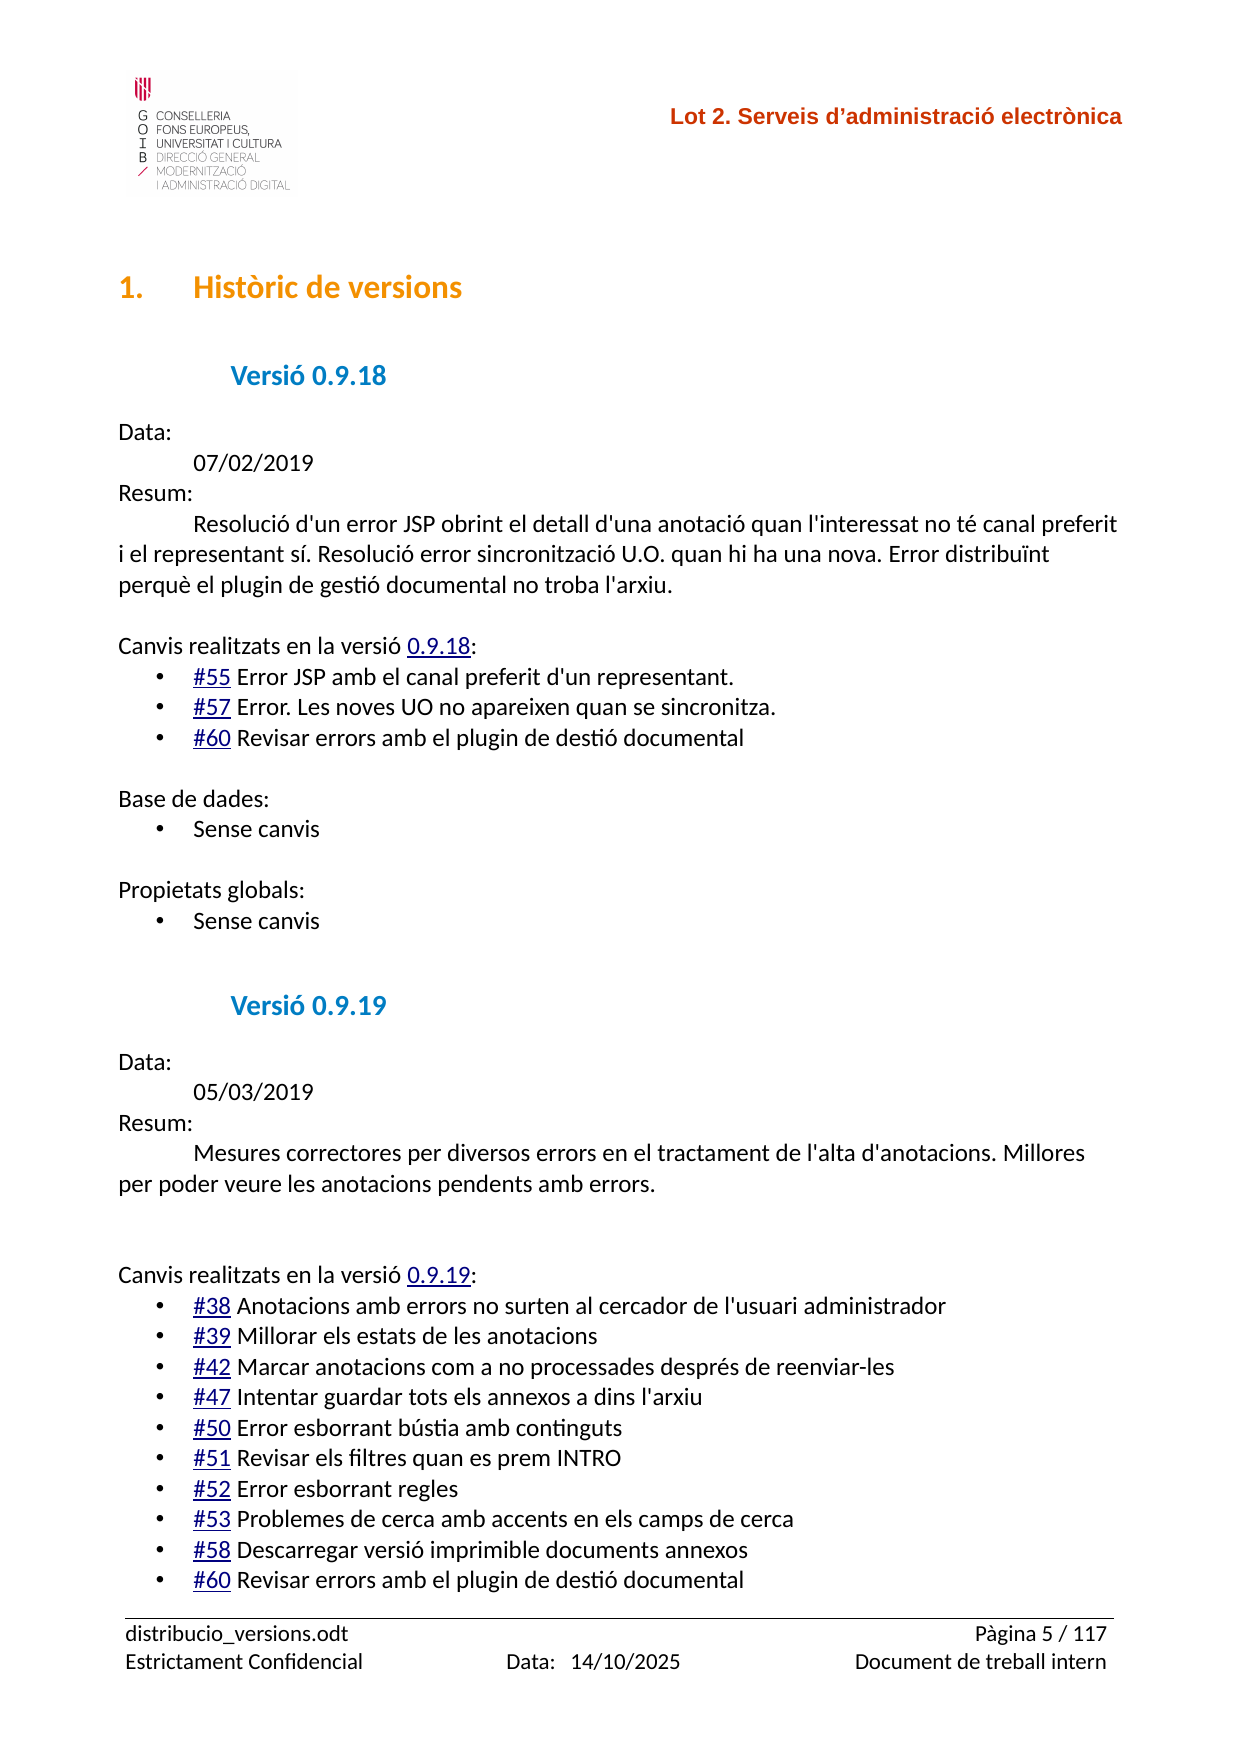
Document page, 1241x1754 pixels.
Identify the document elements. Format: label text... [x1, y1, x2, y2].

text 07/02/2019 [118, 447, 1122, 478]
subtitle Històric de versions [118, 266, 1122, 307]
text Resum: [118, 1107, 1122, 1137]
list #53 Problemes de cerca amb accents en els camps de cerca [156, 1504, 1122, 1534]
list #42 Marcar anotacions com a no processades després de reenviar-les [156, 1351, 1122, 1382]
text Data: [118, 1046, 1122, 1076]
list #38 Anotacions amb errors no surten al cercador de l'usuari administrador [156, 1290, 1122, 1321]
list #55 Error JSP amb el canal preferit d'un representant. [156, 661, 1122, 691]
list #52 Error esborrant regles [156, 1473, 1122, 1504]
list #60 Revisar errors amb el plugin de destió documental [156, 1565, 1122, 1595]
list #50 Error esborrant bústia amb continguts [156, 1412, 1122, 1443]
list #57 Error. Les noves UO no apareixen quan se sincronitza. [156, 691, 1122, 722]
text Mesures correctores per diversos errors en el tractament de l'alta d'anotacions. Millores per poder veure les anotacions pendents amb errors. [118, 1137, 1122, 1198]
text Base de dades: [118, 783, 1122, 813]
text Resolució d'un error JSP obrint el detall d'una anotació quan l'interessat no té canal preferit i el representant sí. Resolució error sincronització U.O. quan hi ha una nova. Error distribuïnt perquè el plugin de gestió documental no troba l'arxiu. [118, 508, 1122, 600]
picture [126, 70, 299, 197]
list #60 Revisar errors amb el plugin de destió documental [156, 722, 1122, 752]
subtitle Versió 0.9.19 [153, 987, 1122, 1022]
text Resum: [118, 478, 1122, 508]
list Sense canvis [156, 905, 1122, 935]
subtitle Versió 0.9.18 [153, 357, 1122, 393]
text Data: [118, 417, 1122, 447]
list #51 Revisar els filtres quan es prem INTRO [156, 1443, 1122, 1473]
text Canvis realitzats en la versió 0.9.18: [118, 630, 1122, 661]
text 05/03/2019 [118, 1076, 1122, 1107]
list Sense canvis [156, 813, 1122, 844]
list #58 Descarregar versió imprimible documents annexos [156, 1534, 1122, 1565]
list #39 Millorar els estats de les anotacions [156, 1321, 1122, 1351]
text Propietats globals: [118, 874, 1122, 905]
text Canvis realitzats en la versió 0.9.19: [118, 1259, 1122, 1290]
list #47 Intentar guardar tots els annexos a dins l'arxiu [156, 1382, 1122, 1412]
